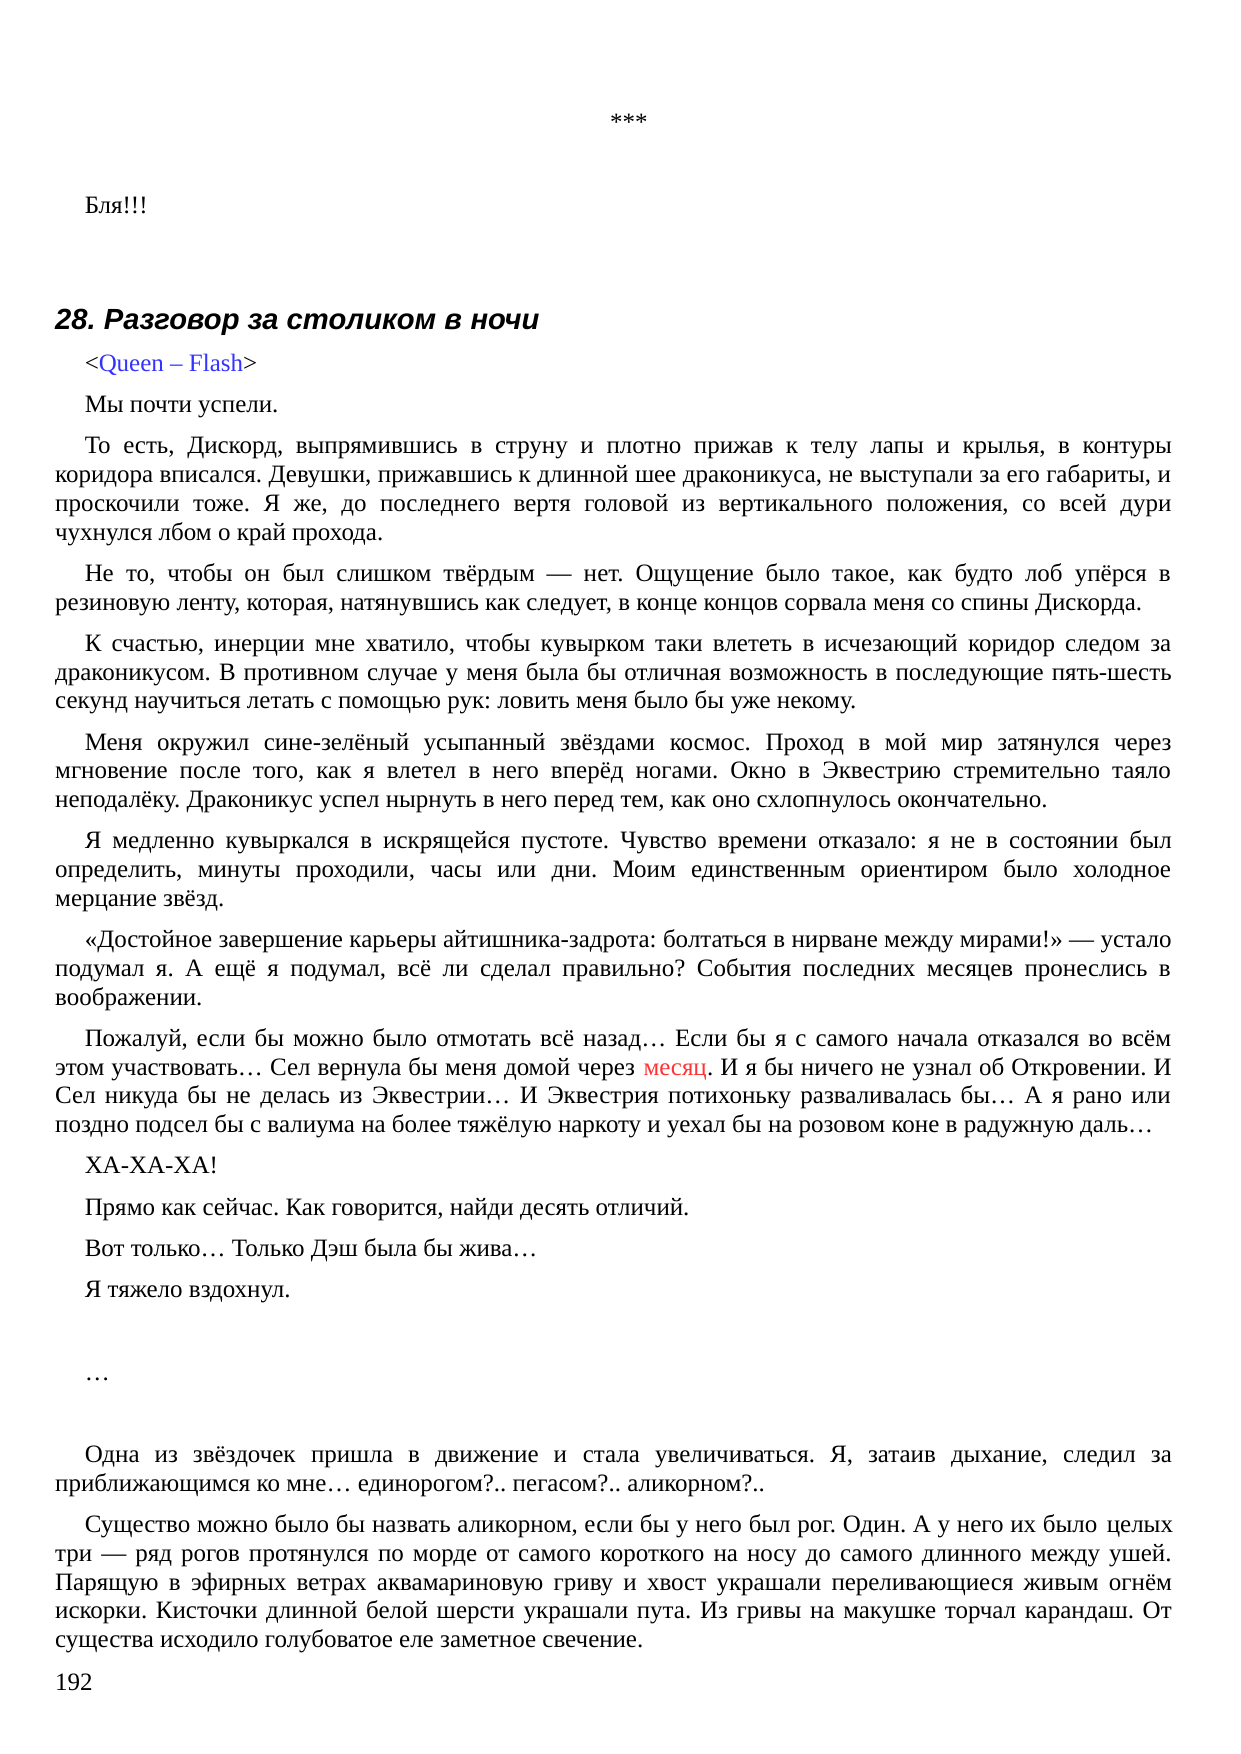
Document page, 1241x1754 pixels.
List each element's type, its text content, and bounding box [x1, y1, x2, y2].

text Я тяжело вздохнул. [55, 1274, 1173, 1303]
text Меня окружил сине-зелёный усыпанный звёздами космос. Проход в мой мир затянулся через мгновение после того, как я влетел в него вперёд ногами. Окно в Эквестрию стремительно таяло неподалёку. Драконикус успел нырнуть в него перед тем, как оно схлопнулось окончательно. [55, 727, 1173, 813]
text Вот только… Только Дэш была бы жива… [55, 1233, 1173, 1262]
text Бля!!! [55, 190, 1173, 218]
text Одна из звёздочек пришла в движение и стала увеличиваться. Я, затаив дыхание, следил за приближающимся ко мне… единорогом?.. пегасом?.. аликорном?.. [55, 1439, 1173, 1497]
text Существо можно было бы назвать аликорном, если бы у него был рог. Один. А у него их было целых три — ряд рогов протянулся по морде от самого короткого на носу до самого длинного между ушей. Парящую в эфирных ветрах аквамариновую гриву и хвост украшали переливающиеся живым огнём искорки. Кисточки длинной белой шерсти украшали пута. Из гривы на макушке торчал карандаш. От существа исходило голубоватое еле заметное свечение. [55, 1509, 1173, 1653]
subtitle 28. Разговор за столиком в ночи [55, 302, 1173, 336]
text Не то, чтобы он был слишком твёрдым — нет. Ощущение было такое, как будто лоб упёрся в резиновую ленту, которая, натянувшись как следует, в конце концов сорвала меня со спины Дискорда. [55, 558, 1173, 616]
text Прямо как сейчас. Как говорится, найди десять отличий. [55, 1192, 1173, 1221]
text … [55, 1357, 1173, 1386]
text К счастью, инерции мне хватило, чтобы кувырком таки влететь в исчезающий коридор следом за драконикусом. В противном случае у меня была бы отличная возможность в последующие пять-шесть секунд научиться летать с помощью рук: ловить меня было бы уже некому. [55, 628, 1173, 714]
text <Queen – Flash> [55, 348, 1173, 377]
text Мы почти успели. [55, 389, 1173, 418]
text Пожалуй, если бы можно было отмотать всё назад… Если бы я с самого начала отказался во всём этом участвовать… Сел вернула бы меня домой через месяц. И я бы ничего не узнал об Откровении. И Сел никуда бы не делась из Эквестрии… И Эквестрия потихоньку разваливалась бы… А я рано или поздно подсел бы с валиума на более тяжёлую наркоту и уехал бы на розовом коне в радужную даль… [55, 1023, 1173, 1138]
text «Достойное завершение карьеры айтишника-задрота: болтаться в нирване между мирами!» — устало подумал я. А ещё я подумал, всё ли сделал правильно? События последних месяцев пронеслись в воображении. [55, 924, 1173, 1011]
text ХА-ХА-ХА! [55, 1151, 1173, 1179]
text То есть, Дискорд, выпрямившись в струну и плотно прижав к телу лапы и крылья, в контуры коридора вписался. Девушки, прижавшись к длинной шее драконикуса, не выступали за его габариты, и проскочили тоже. Я же, до последнего вертя головой из вертикального положения, со всей дури чухнулся лбом о край прохода. [55, 431, 1173, 546]
text *** [55, 107, 1173, 136]
text Я медленно кувыркался в искрящейся пустоте. Чувство времени отказало: я не в состоянии был определить, минуты проходили, часы или дни. Моим единственным ориентиром было холодное мерцание звёзд. [55, 826, 1173, 912]
